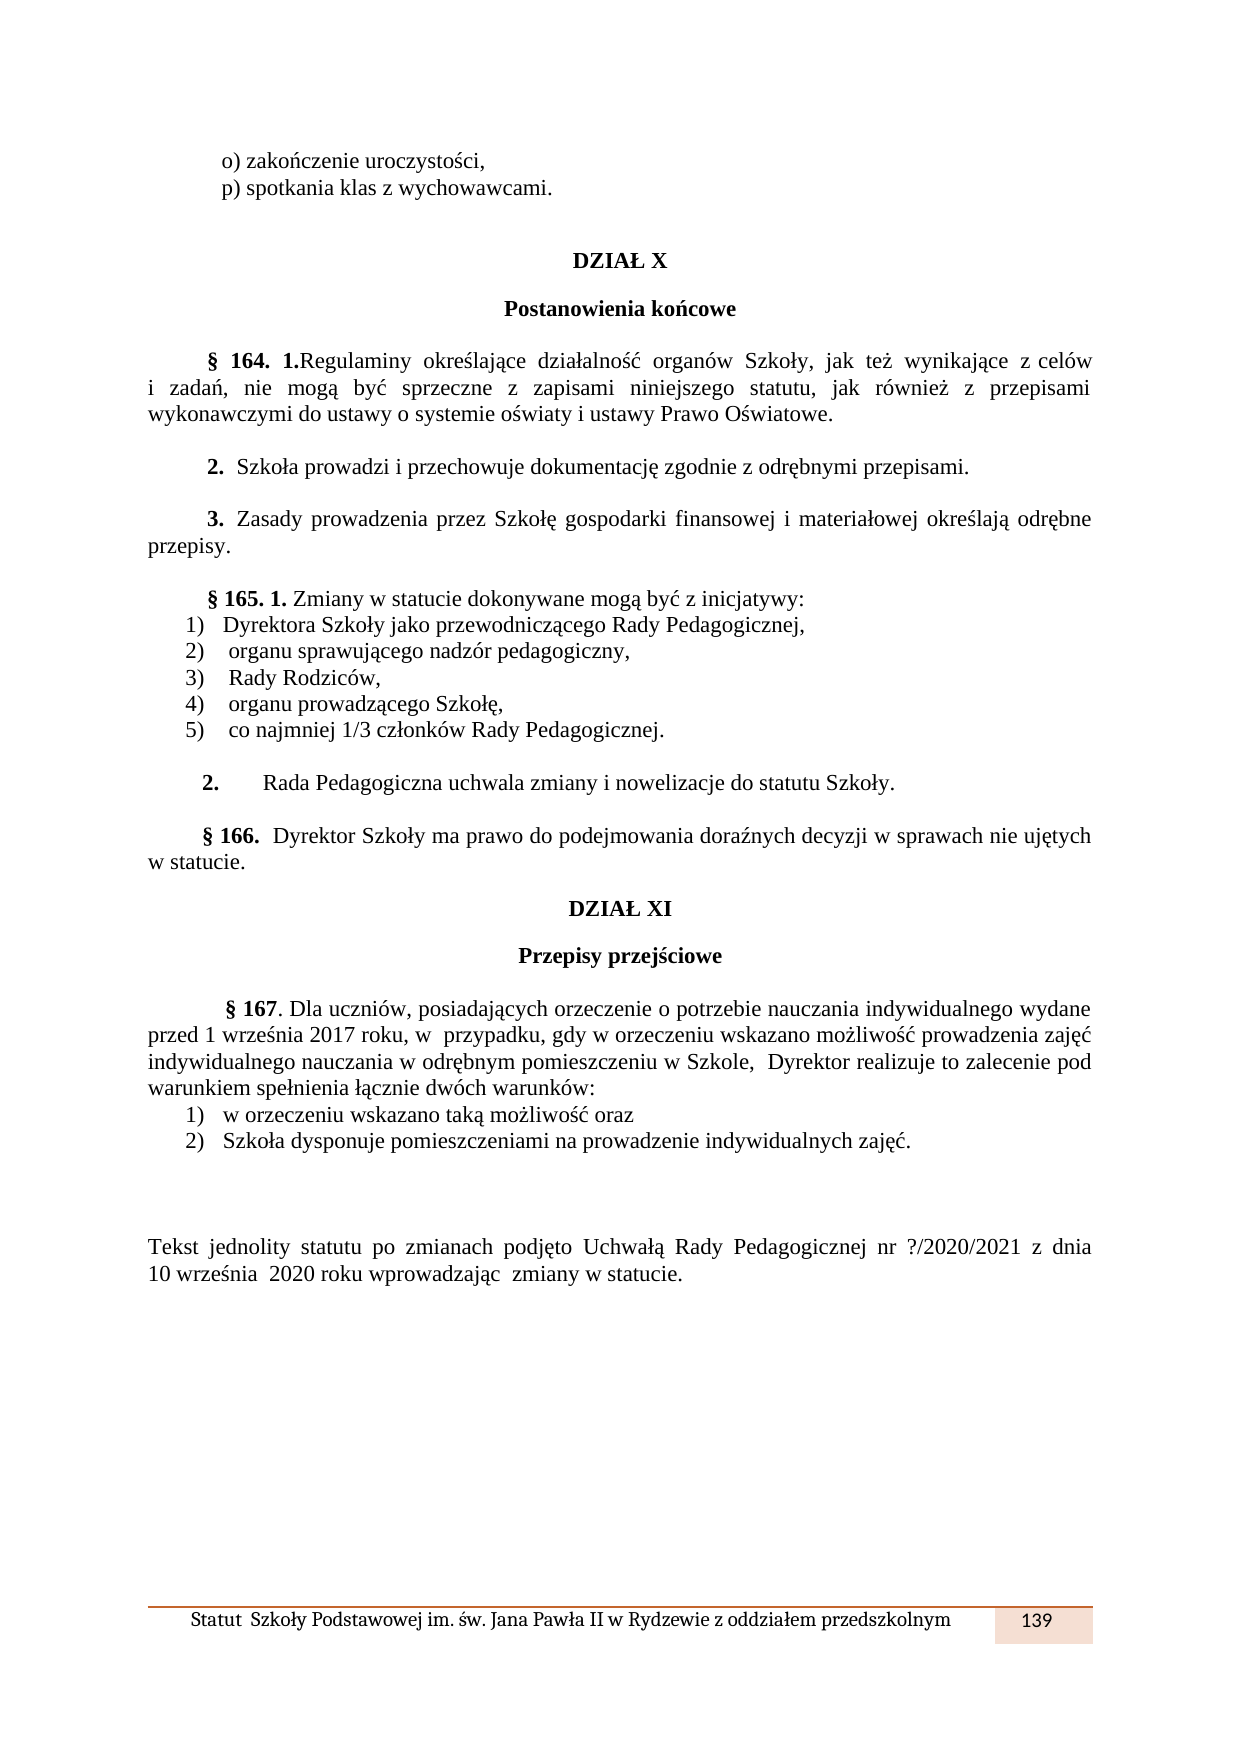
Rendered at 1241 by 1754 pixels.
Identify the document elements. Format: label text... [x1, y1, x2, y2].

text § 164. 1.Regulaminy określające działalność organów Szkoły, jak też wynikające z celów i zadań, nie mogą być sprzeczne z zapisami niniejszego statutu, jak również z przepisami wykonawczymi do ustawy o systemie oświaty i ustawy Prawo Oświatowe. [148, 347, 1093, 426]
list organu prowadzącego Szkołę, [185, 690, 1093, 716]
subtitle Postanowienia końcowe [148, 295, 1093, 321]
subtitle DZIAŁ X [148, 247, 1093, 274]
text § 166. Dyrektor Szkoły ma prawo do podejmowania doraźnych decyzji w sprawach nie ujętych w statucie. [148, 822, 1093, 874]
list organu sprawującego nadzór pedagogiczny, [185, 637, 1093, 664]
list Rada Pedagogiczna uchwala zmiany i nowelizacje do statutu Szkoły. [202, 769, 1093, 795]
subtitle Przepisy przejściowe [148, 942, 1093, 969]
list co najmniej 1/3 członków Rady Pedagogicznej. [185, 716, 1093, 743]
subtitle DZIAŁ XI [148, 895, 1093, 922]
text Tekst jednolity statutu po zmianach podjęto Uchwałą Rady Pedagogicznej nr ?/2020/2021 z dnia 10 września 2020 roku wprowadzając zmiany w statucie. [148, 1232, 1093, 1287]
list Dyrektora Szkoły jako przewodniczącego Rady Pedagogicznej, [185, 611, 1093, 637]
list Rady Rodziców, [185, 664, 1093, 690]
list Szkoła dysponuje pomieszczeniami na prowadzenie indywidualnych zajęć. [185, 1127, 1093, 1153]
list w orzeczeniu wskazano taką możliwość oraz [185, 1101, 1093, 1127]
text § 167. Dla uczniów, posiadających orzeczenie o potrzebie nauczania indywidualnego wydane przed 1 września 2017 roku, w przypadku, gdy w orzeczeniu wskazano możliwość prowadzenia zajęć indywidualnego nauczania w odrębnym pomieszczeniu w Szkole, Dyrektor realizuje to zalecenie pod warunkiem spełnienia łącznie dwóch warunków: [148, 995, 1093, 1101]
text § 165. 1. Zmiany w statucie dokonywane mogą być z inicjatywy: [148, 584, 1093, 611]
text p) spotkania klas z wychowawcami. [148, 174, 1093, 200]
list Szkoła prowadzi i przechowuje dokumentację zgodnie z odrębnymi przepisami. [148, 453, 1093, 479]
list Zasady prowadzenia przez Szkołę gospodarki finansowej i materiałowej określają odrębne przepisy. [148, 506, 1093, 558]
text o) zakończenie uroczystości, [148, 148, 1093, 174]
